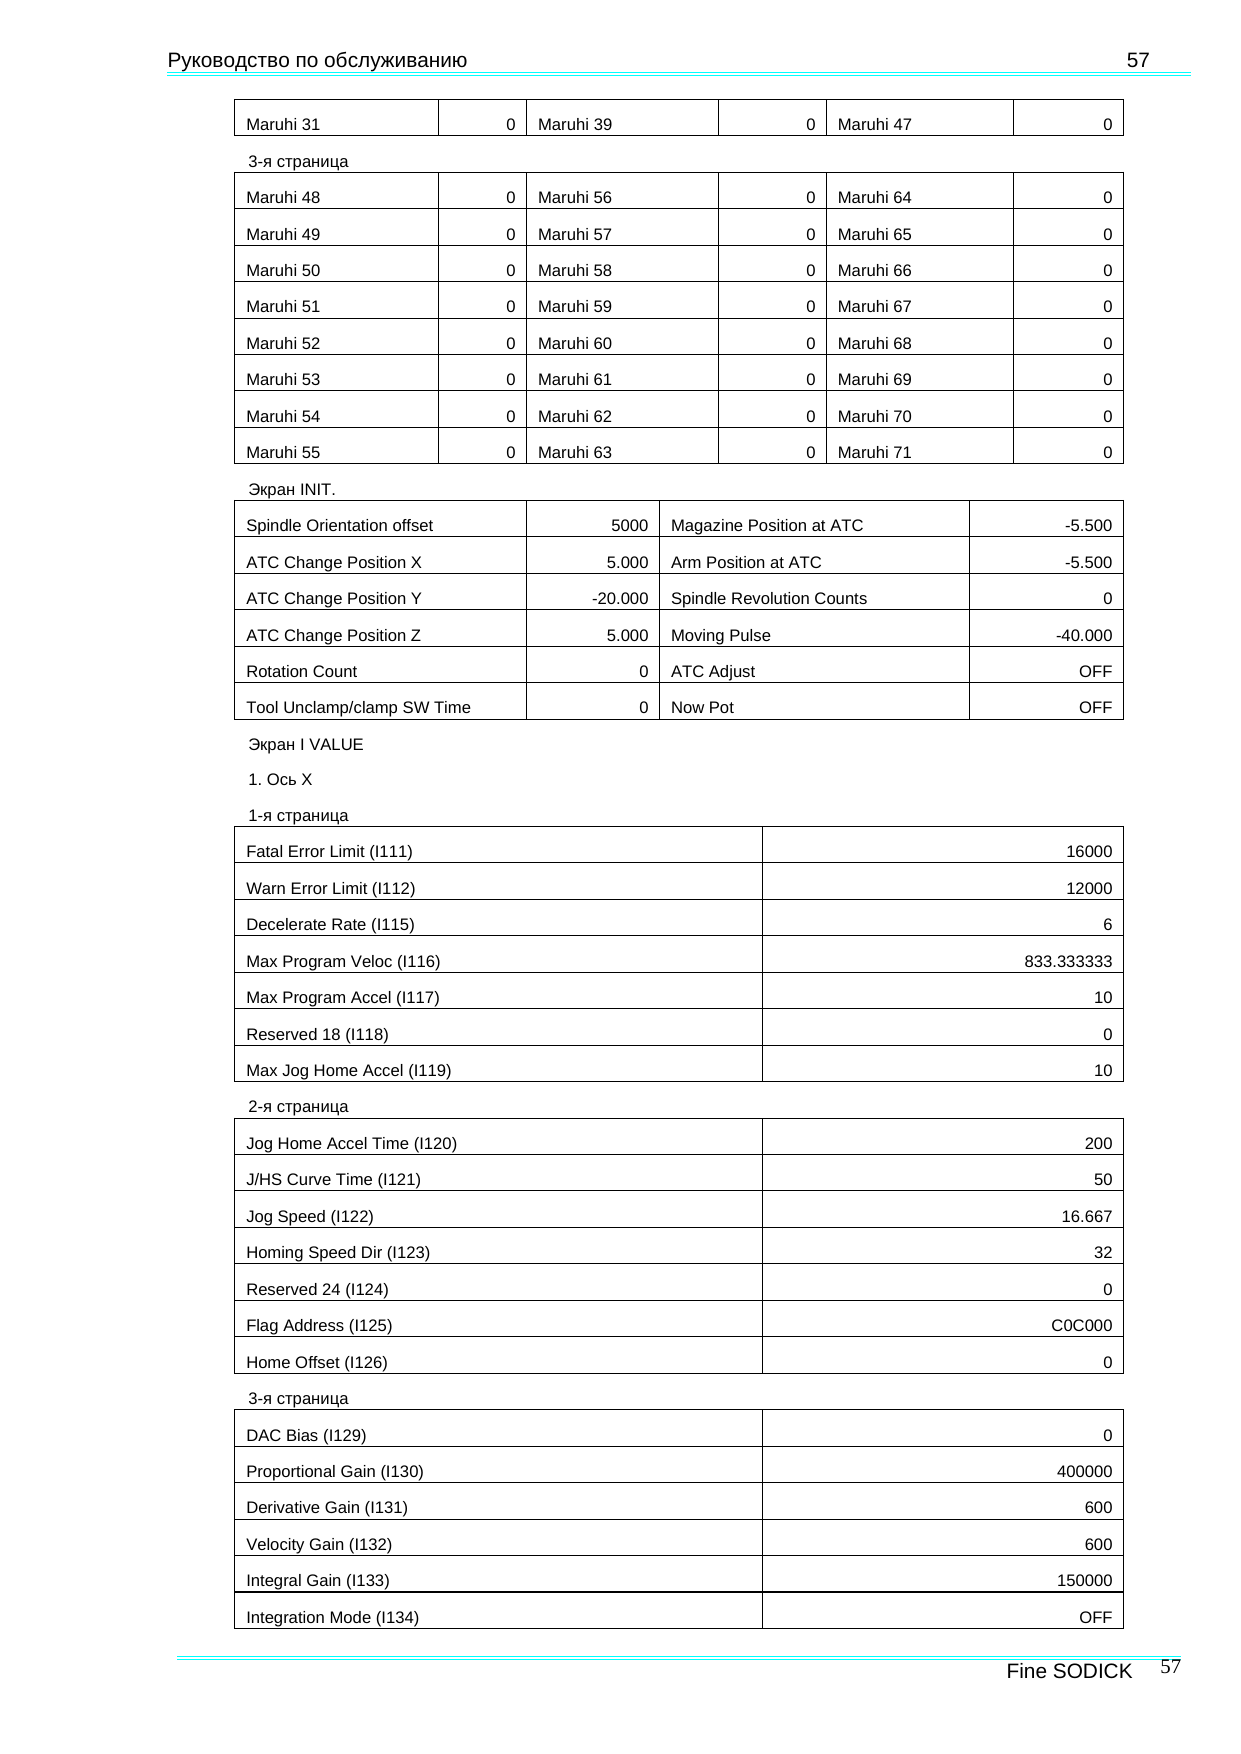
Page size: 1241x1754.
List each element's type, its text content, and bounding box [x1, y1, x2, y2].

table_cell ATC Change Position Y [235, 574, 526, 609]
text 1. Ось X [218, 767, 1181, 790]
table_cell 600 [763, 1483, 1123, 1518]
table_cell 0 [1014, 391, 1123, 427]
table_cell Maruhi 58 [527, 246, 718, 281]
table_cell Maruhi 55 [235, 428, 438, 463]
table_cell Maruhi 49 [235, 209, 438, 244]
table_cell 5.000 [527, 537, 659, 573]
table_cell 0 [763, 1337, 1123, 1373]
table_cell Maruhi 71 [827, 428, 1013, 463]
table_cell Homing Speed Dir (I123) [235, 1228, 762, 1263]
table_cell Proportional Gain (I130) [235, 1447, 762, 1482]
table_header 0 [439, 173, 526, 208]
table_cell Home Offset (I126) [235, 1337, 762, 1373]
table_cell Flag Address (I125) [235, 1301, 762, 1336]
table_header Maruhi 48 [235, 173, 438, 208]
table_cell 0 [719, 319, 826, 354]
table_cell 0 [439, 319, 526, 354]
table_cell 0 [439, 282, 526, 317]
table_cell Max Program Veloc (I116) [235, 936, 762, 972]
table_cell 0 [719, 391, 826, 427]
table_cell Maruhi 50 [235, 246, 438, 281]
table_header 0 [719, 173, 826, 208]
table_cell Maruhi 39 [527, 100, 718, 135]
table_cell Tool Unclamp/clamp SW Time [235, 683, 526, 718]
table_cell Maruhi 31 [235, 100, 438, 135]
table_cell ATC Adjust [660, 647, 969, 682]
table_header 0 [763, 1410, 1123, 1446]
table_cell Reserved 18 (I118) [235, 1009, 762, 1044]
table_cell 833.333333 [763, 936, 1123, 972]
table_cell Integral Gain (I133) [235, 1556, 762, 1591]
table_header Fatal Error Limit (I111) [235, 827, 762, 862]
table_cell 0 [527, 647, 659, 682]
table_cell Maruhi 57 [527, 209, 718, 244]
table_cell Maruhi 61 [527, 355, 718, 390]
table_cell Maruhi 52 [235, 319, 438, 354]
table_cell 0 [1014, 246, 1123, 281]
table_cell 0 [970, 574, 1123, 609]
table_header Spindle Orientation offset [235, 501, 526, 536]
table_header Jog Home Accel Time (I120) [235, 1119, 762, 1154]
table_cell 0 [439, 428, 526, 463]
table_cell -20.000 [527, 574, 659, 609]
table_cell Maruhi 51 [235, 282, 438, 317]
table_cell Max Program Accel (I117) [235, 973, 762, 1008]
table_cell Maruhi 59 [527, 282, 718, 317]
table_cell 10 [763, 973, 1123, 1008]
table_cell Derivative Gain (I131) [235, 1483, 762, 1518]
table_cell Spindle Revolution Counts [660, 574, 969, 609]
table_header 200 [763, 1119, 1123, 1154]
table_cell 0 [719, 100, 826, 135]
table_cell 0 [439, 209, 526, 244]
table_cell 5.000 [527, 610, 659, 646]
table_cell 0 [527, 683, 659, 718]
table_cell 0 [719, 209, 826, 244]
table_cell Jog Speed (I122) [235, 1191, 762, 1227]
table_header DAC Bias (I129) [235, 1410, 762, 1446]
table_cell 150000 [763, 1556, 1123, 1591]
table_cell Moving Pulse [660, 610, 969, 646]
table_header -5.500 [970, 501, 1123, 536]
table_cell Maruhi 54 [235, 391, 438, 427]
table_cell Warn Error Limit (I112) [235, 863, 762, 899]
table_cell ATC Change Position Z [235, 610, 526, 646]
table_cell Maruhi 60 [527, 319, 718, 354]
table_cell Maruhi 69 [827, 355, 1013, 390]
table_cell 0 [439, 100, 526, 135]
table_cell 6 [763, 900, 1123, 935]
table_cell 600 [763, 1520, 1123, 1555]
table_cell 32 [763, 1228, 1123, 1263]
table_cell Maruhi 66 [827, 246, 1013, 281]
table_cell Reserved 24 (I124) [235, 1264, 762, 1300]
table_cell 400000 [763, 1447, 1123, 1482]
table_cell Maruhi 67 [827, 282, 1013, 317]
table_cell OFF [763, 1593, 1123, 1628]
table_cell 0 [439, 355, 526, 390]
table_header Maruhi 56 [527, 173, 718, 208]
table_cell 0 [719, 355, 826, 390]
table_cell OFF [970, 647, 1123, 682]
table_cell ATC Change Position X [235, 537, 526, 573]
table_cell Maruhi 63 [527, 428, 718, 463]
table_cell 0 [1014, 355, 1123, 390]
text 1-я страница [218, 803, 1181, 826]
table_cell Maruhi 47 [827, 100, 1013, 135]
table_cell 12000 [763, 863, 1123, 899]
table_cell Decelerate Rate (I115) [235, 900, 762, 935]
table_cell 0 [1014, 282, 1123, 317]
table_header Magazine Position at ATC [660, 501, 969, 536]
table_header 5000 [527, 501, 659, 536]
table_cell 0 [719, 428, 826, 463]
table_cell Integration Mode (I134) [235, 1593, 762, 1628]
table_cell 50 [763, 1155, 1123, 1190]
table_cell 10 [763, 1046, 1123, 1081]
table_cell 0 [719, 246, 826, 281]
table_cell OFF [970, 683, 1123, 718]
table_cell 0 [1014, 100, 1123, 135]
table_header 16000 [763, 827, 1123, 862]
table_cell 0 [439, 391, 526, 427]
table_header 0 [1014, 173, 1123, 208]
table_cell Maruhi 53 [235, 355, 438, 390]
text Экран I VALUE [218, 732, 1181, 755]
table_cell 16.667 [763, 1191, 1123, 1227]
table_cell 0 [719, 282, 826, 317]
table_cell 0 [439, 246, 526, 281]
table_header Maruhi 64 [827, 173, 1013, 208]
table_cell Maruhi 65 [827, 209, 1013, 244]
table_cell 0 [763, 1264, 1123, 1300]
table_cell -5.500 [970, 537, 1123, 573]
table_cell Now Pot [660, 683, 969, 718]
table_cell 0 [1014, 319, 1123, 354]
table_cell -40.000 [970, 610, 1123, 646]
table_cell Arm Position at ATC [660, 537, 969, 573]
table_cell Velocity Gain (I132) [235, 1520, 762, 1555]
table_cell 0 [1014, 209, 1123, 244]
table_cell C0C000 [763, 1301, 1123, 1336]
text 3-я страница [218, 149, 1181, 172]
table_cell 0 [763, 1009, 1123, 1044]
table_cell Maruhi 70 [827, 391, 1013, 427]
table_cell Rotation Count [235, 647, 526, 682]
text 2-я страница [218, 1094, 1181, 1117]
table_cell J/HS Curve Time (I121) [235, 1155, 762, 1190]
table_cell Maruhi 68 [827, 319, 1013, 354]
text Экран INIT. [218, 477, 1181, 500]
text 3-я страница [218, 1386, 1181, 1409]
table_cell Maruhi 62 [527, 391, 718, 427]
table_cell 0 [1014, 428, 1123, 463]
table_cell Max Jog Home Accel (I119) [235, 1046, 762, 1081]
